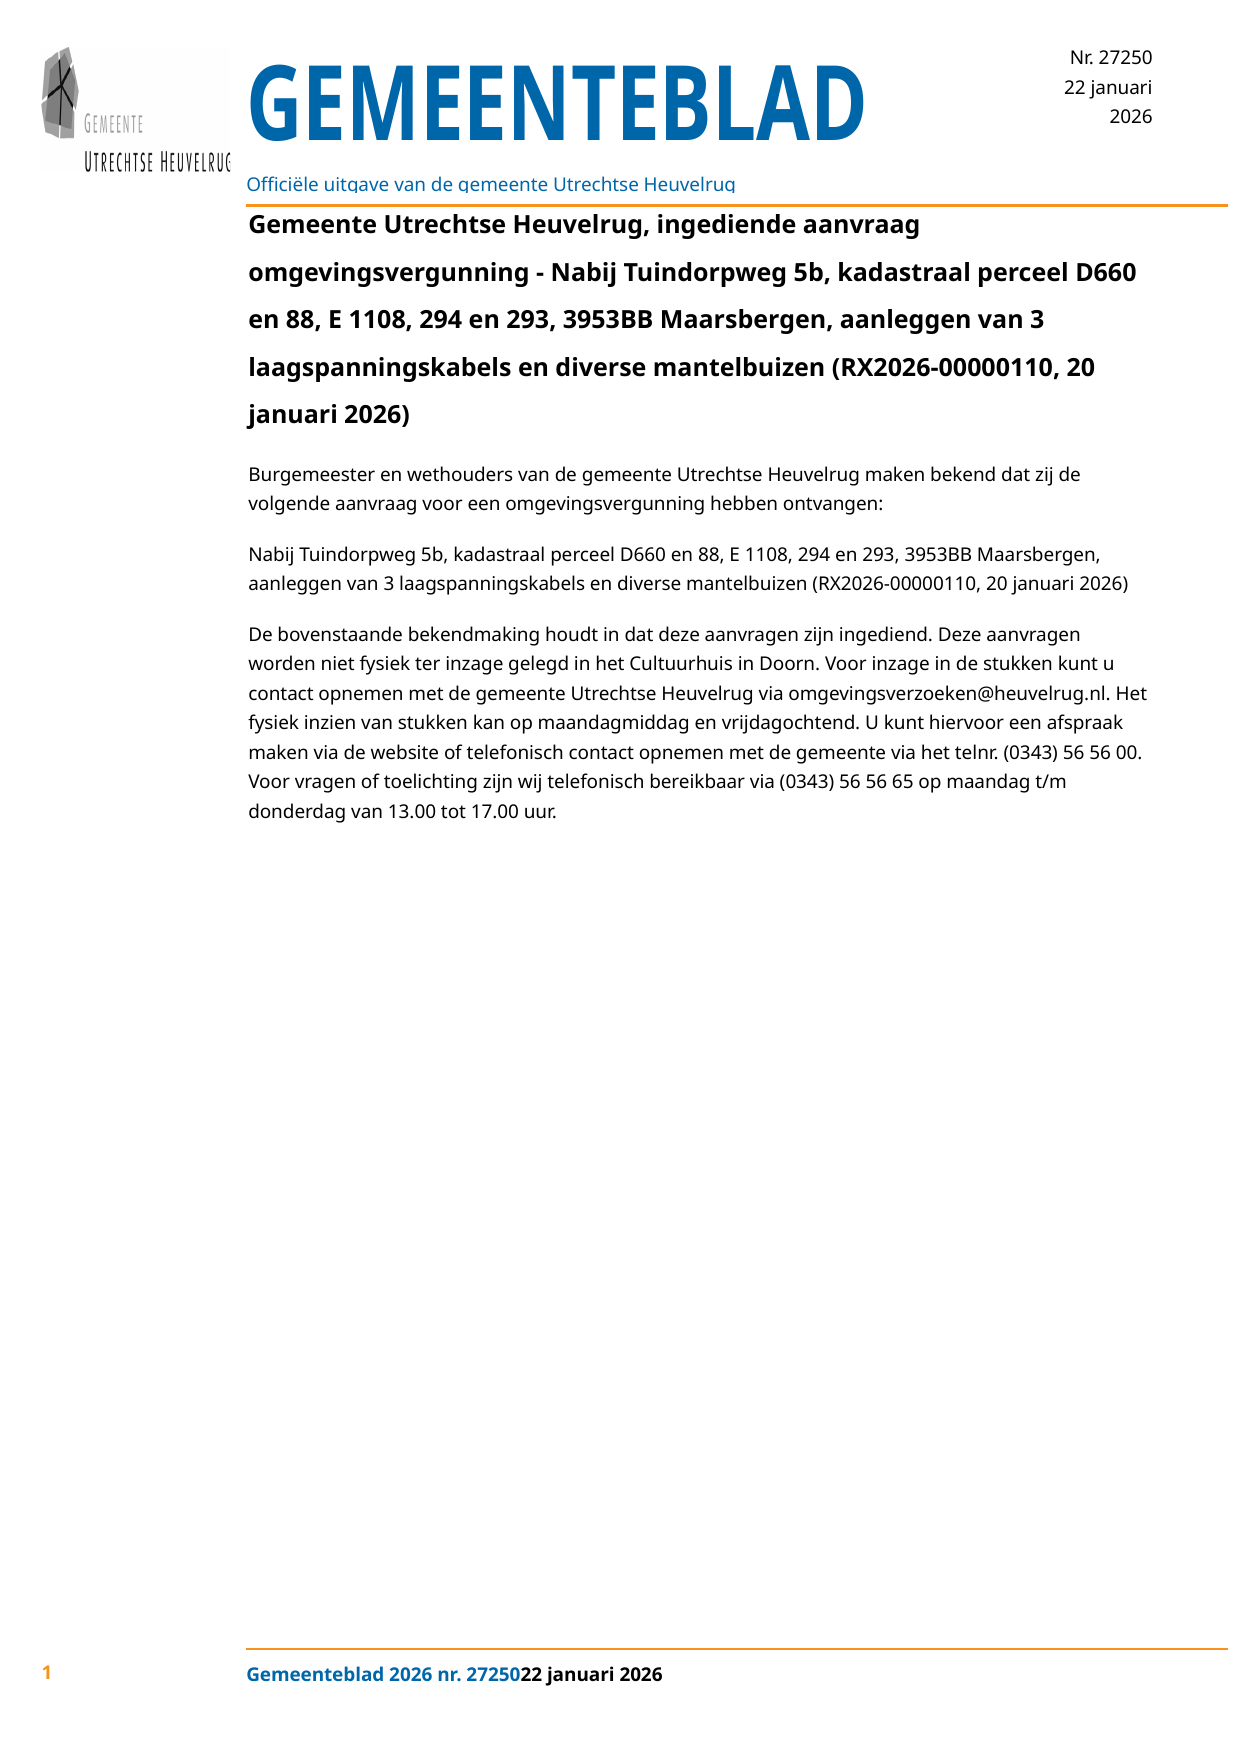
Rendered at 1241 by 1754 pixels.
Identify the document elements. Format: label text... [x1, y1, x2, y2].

text Nabij Tuindorpweg 5b, kadastraal perceel D660 en 88, E 1108, 294 en 293, 3953BB Maarsbergen, aanleggen van 3 laagspanningskabels en diverse mantelbuizen (RX2026-00000110, 20 januari 2026) [248, 541, 1152, 596]
text De bovenstaande bekendmaking houdt in dat deze aanvragen zijn ingediend. Deze aanvragen worden niet fysiek ter inzage gelegd in het Cultuurhuis in Doorn. Voor inzage in de stukken kunt u contact opnemen met de gemeente Utrechtse Heuvelrug via omgevingsverzoeken@heuvelrug.nl. Het fysiek inzien van stukken kan op maandagmiddag en vrijdagochtend. U kunt hiervoor een afspraak maken via de website of telefonisch contact opnemen met de gemeente via het telnr. (0343) 56 56 00. Voor vragen of toelichting zijn wij telefonisch bereikbaar via (0343) 56 56 65 op maandag t/m donderdag van 13.00 tot 17.00 uur. [248, 621, 1152, 824]
text Gemeente Utrechtse Heuvelrug, ingediende aanvraag omgevingsvergunning - Nabij Tuindorpweg 5b, kadastraal perceel D660 en 88, E 1108, 294 en 293, 3953BB Maarsbergen, aanleggen van 3 laagspanningskabels en diverse mantelbuizen (RX2026-00000110, 20 januari 2026) [248, 207, 1152, 431]
picture [41, 47, 231, 172]
text Burgemeester en wethouders van de gemeente Utrechtse Heuvelrug maken bekend dat zij de volgende aanvraag voor een omgevingsvergunning hebben ontvangen: [248, 461, 1152, 516]
